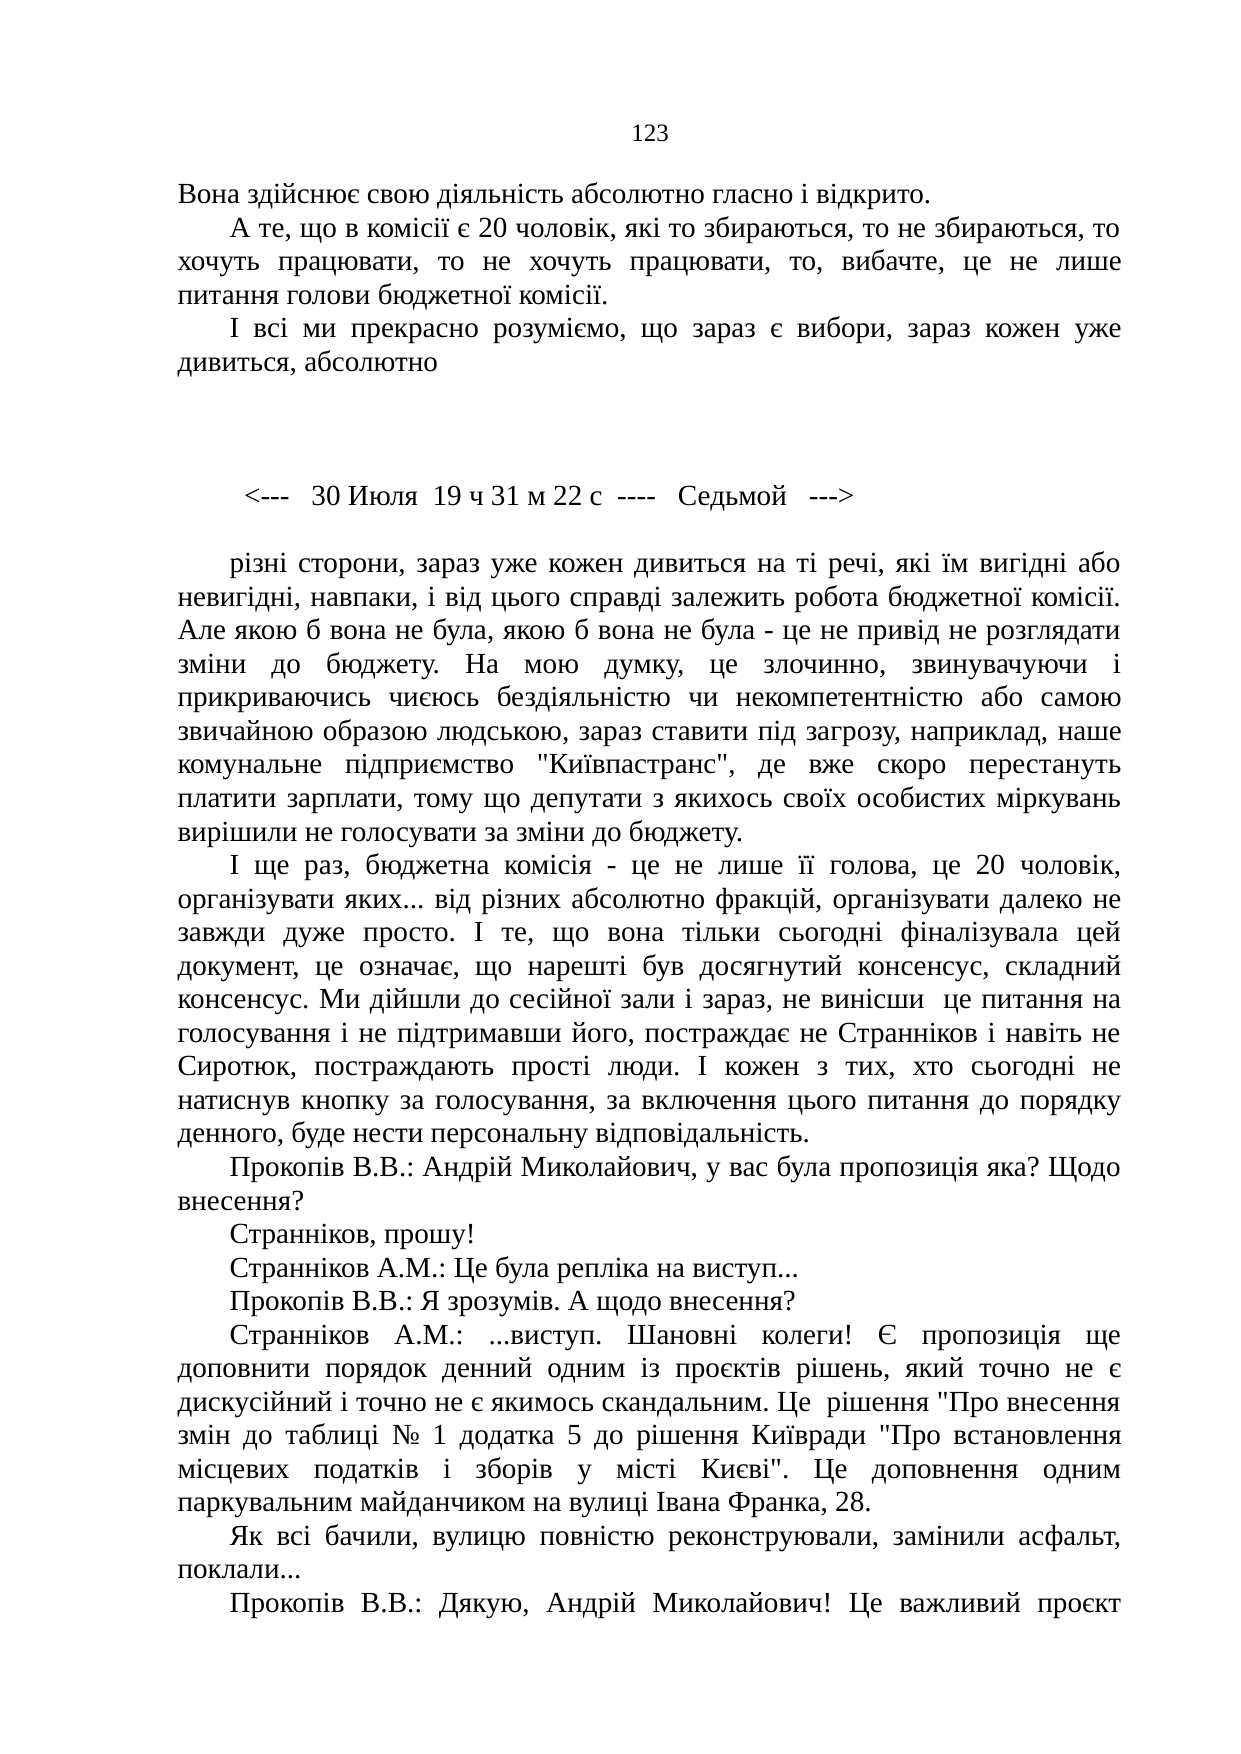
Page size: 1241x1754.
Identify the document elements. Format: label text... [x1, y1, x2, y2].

text Прокопів В.В.: Андрій Миколайович, у вас була пропозиція яка? Щодо внесення? [177, 1149, 1122, 1216]
text Странніков А.М.: Це була репліка на виступ... [177, 1250, 1122, 1283]
text Вона здійснює свою діяльність абсолютно гласно і відкрито. [177, 176, 1122, 210]
text Прокопів В.В.: Я зрозумів. А щодо внесення? [177, 1283, 1122, 1317]
text різні сторони, зараз уже кожен дивиться на ті речі, які їм вигідні або невигідні, навпаки, і від цього справді залежить робота бюджетної комісії. Але якою б вона не була, якою б вона не була - це не привід не розглядати зміни до бюджету. На мою думку, це злочинно, звинувачуючи і прикриваючись чиєюсь бездіяльністю чи некомпетентністю або самою звичайною образою людською, зараз ставити під загрозу, наприклад, наше комунальне підприємство "Київпастранс", де вже скоро перестануть платити зарплати, тому що депутати з якихось своїх особистих міркувань вирішили не голосувати за зміни до бюджету. [177, 545, 1122, 847]
text Як всі бачили, вулицю повністю реконструювали, замінили асфальт, поклали... [177, 1518, 1122, 1585]
text А те, що в комісії є 20 чоловік, які то збираються, то не збираються, то хочуть працювати, то не хочуть працювати, то, вибачте, це не лише питання голови бюджетної комісії. [177, 210, 1122, 311]
text Странніков, прошу! [177, 1216, 1122, 1250]
text <--- 30 Июля 19 ч 31 м 22 с ---- Седьмой ---> [177, 478, 1122, 512]
text Прокопів В.В.: Дякую, Андрій Миколайович! Це важливий проєкт [177, 1585, 1122, 1619]
text І всі ми прекрасно розуміємо, що зараз є вибори, зараз кожен уже дивиться, абсолютно [177, 311, 1122, 378]
text Странніков А.М.: ...виступ. Шановні колеги! Є пропозиція ще доповнити порядок денний одним із проєктів рішень, який точно не є дискусійний і точно не є якимось скандальним. Це рішення "Про внесення змін до таблиці № 1 додатка 5 до рішення Київради "Про встановлення місцевих податків і зборів у місті Києві". Це доповнення одним паркувальним майданчиком на вулиці Івана Франка, 28. [177, 1317, 1122, 1518]
text І ще раз, бюджетна комісія - це не лише її голова, це 20 чоловік, організувати яких... від різних абсолютно фракцій, організувати далеко не завжди дуже просто. І те, що вона тільки сьогодні фіналізувала цей документ, це означає, що нарешті був досягнутий консенсус, складний консенсус. Ми дійшли до сесійної зали і зараз, не винісши це питання на голосування і не підтримавши його, постраждає не Странніков і навіть не Сиротюк, постраждають прості люди. І кожен з тих, хто сьогодні не натиснув кнопку за голосування, за включення цього питання до порядку денного, буде нести персональну відповідальність. [177, 847, 1122, 1149]
